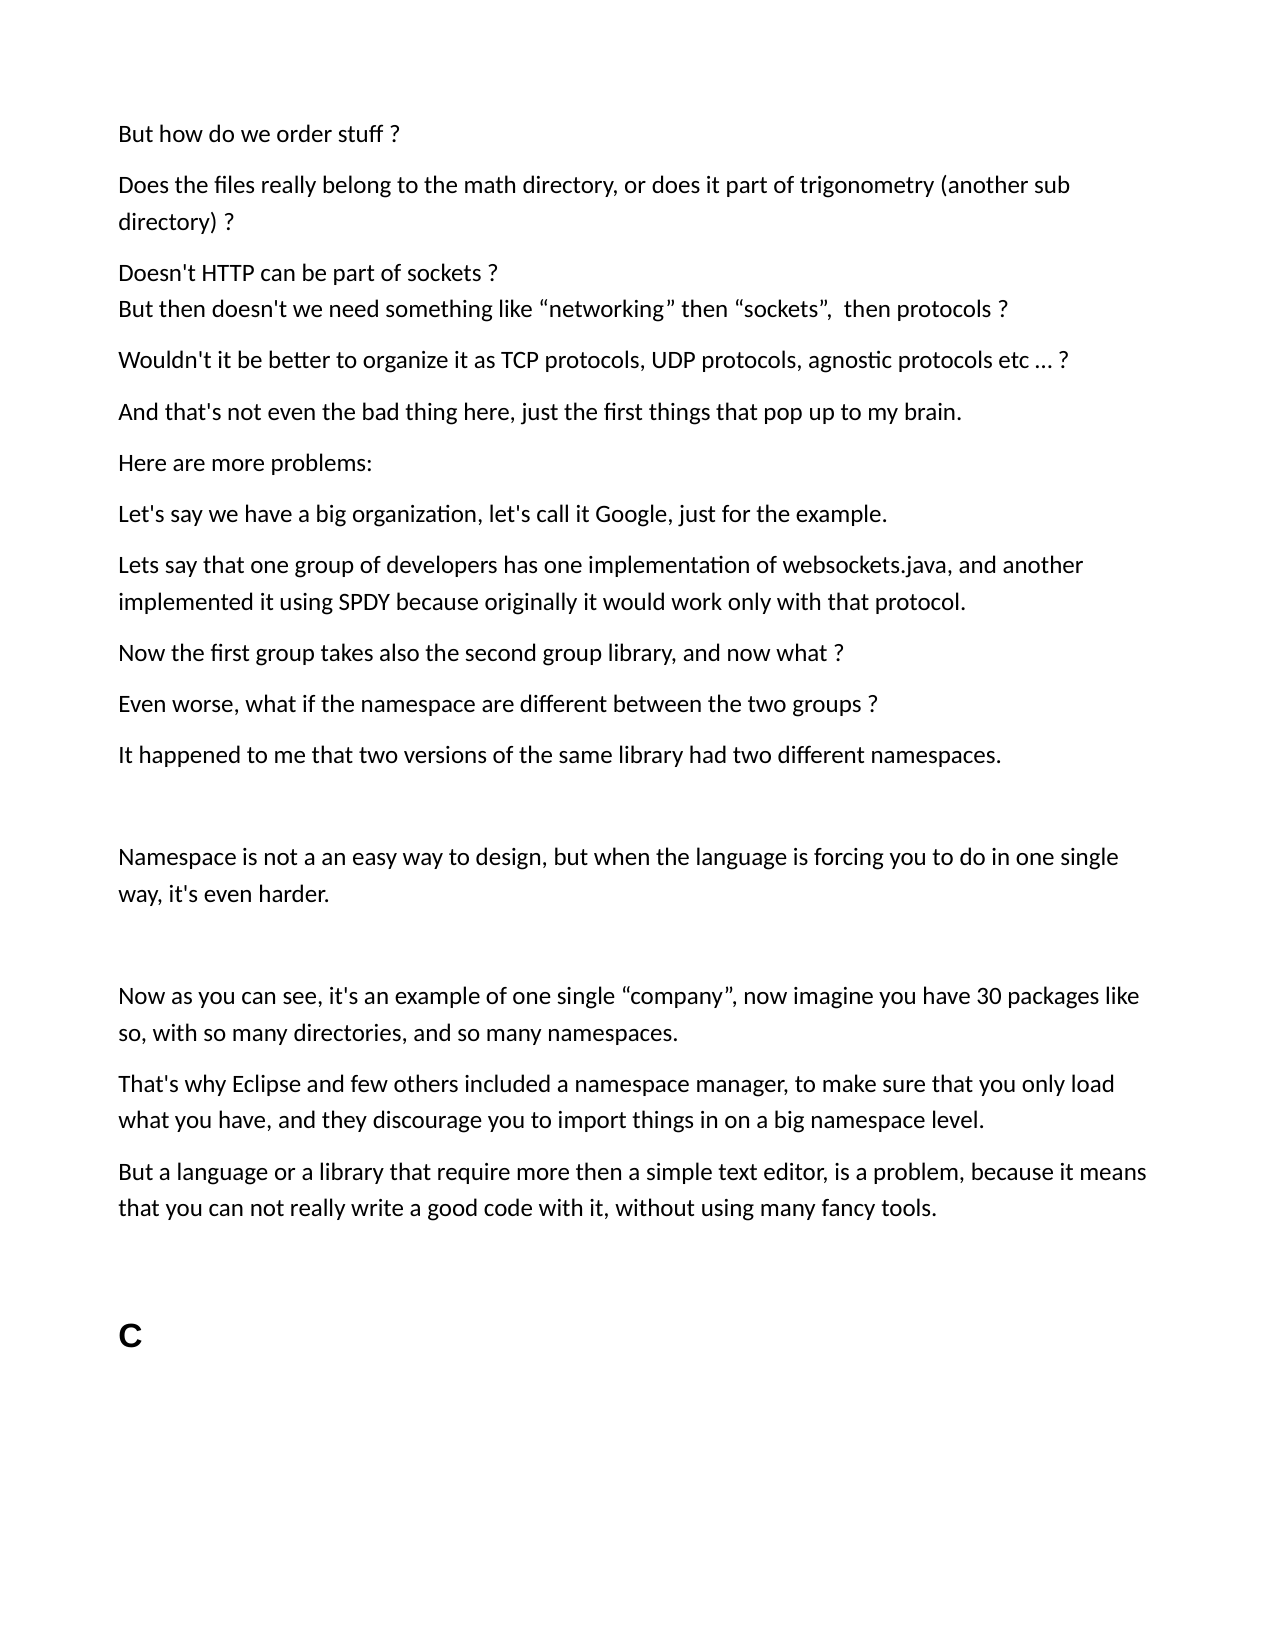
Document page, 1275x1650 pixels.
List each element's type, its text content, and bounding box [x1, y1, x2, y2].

text Namespace is not a an easy way to design, but when the language is forcing you to do in one single way, it's even harder. [118, 842, 1157, 909]
text That's why Eclipse and few others included a namespace manager, to make sure that you only load what you have, and they discourage you to import things in on a big namespace level. [118, 1068, 1157, 1135]
text Now the first group takes also the second group library, and now what ? [118, 637, 1157, 667]
text Wouldn't it be better to organize it as TCP protocols, UDP protocols, agnostic protocols etc … ? [118, 345, 1157, 375]
text Now as you can see, it's an example of one single “company”, now imagine you have 30 packages like so, with so many directories, and so many namespaces. [118, 980, 1157, 1047]
text Here are more problems: [118, 447, 1157, 477]
subtitle C [118, 1316, 1157, 1354]
text Lets say that one group of developers has one implementation of websockets.java, and another implemented it using SPDY because originally it would work only with that protocol. [118, 549, 1157, 616]
text And that's not even the bad thing here, just the first things that pop up to my brain. [118, 396, 1157, 426]
text Does the files really belong to the math directory, or does it part of trigonometry (another sub directory) ? [118, 169, 1157, 236]
text But a language or a library that require more then a simple text editor, is a problem, because it means that you can not really write a good code with it, without using many fancy tools. [118, 1156, 1157, 1223]
text Even worse, what if the namespace are different between the two groups ? [118, 688, 1157, 719]
text Doesn't HTTP can be part of sockets ? But then doesn't we need something like “networking” then “sockets”, then protocols ? [118, 257, 1157, 324]
text It happened to me that two versions of the same library had two different namespaces. [118, 739, 1157, 770]
text But how do we order stuff ? [118, 118, 1157, 149]
text Let's say we have a big organization, let's call it Google, just for the example. [118, 498, 1157, 529]
